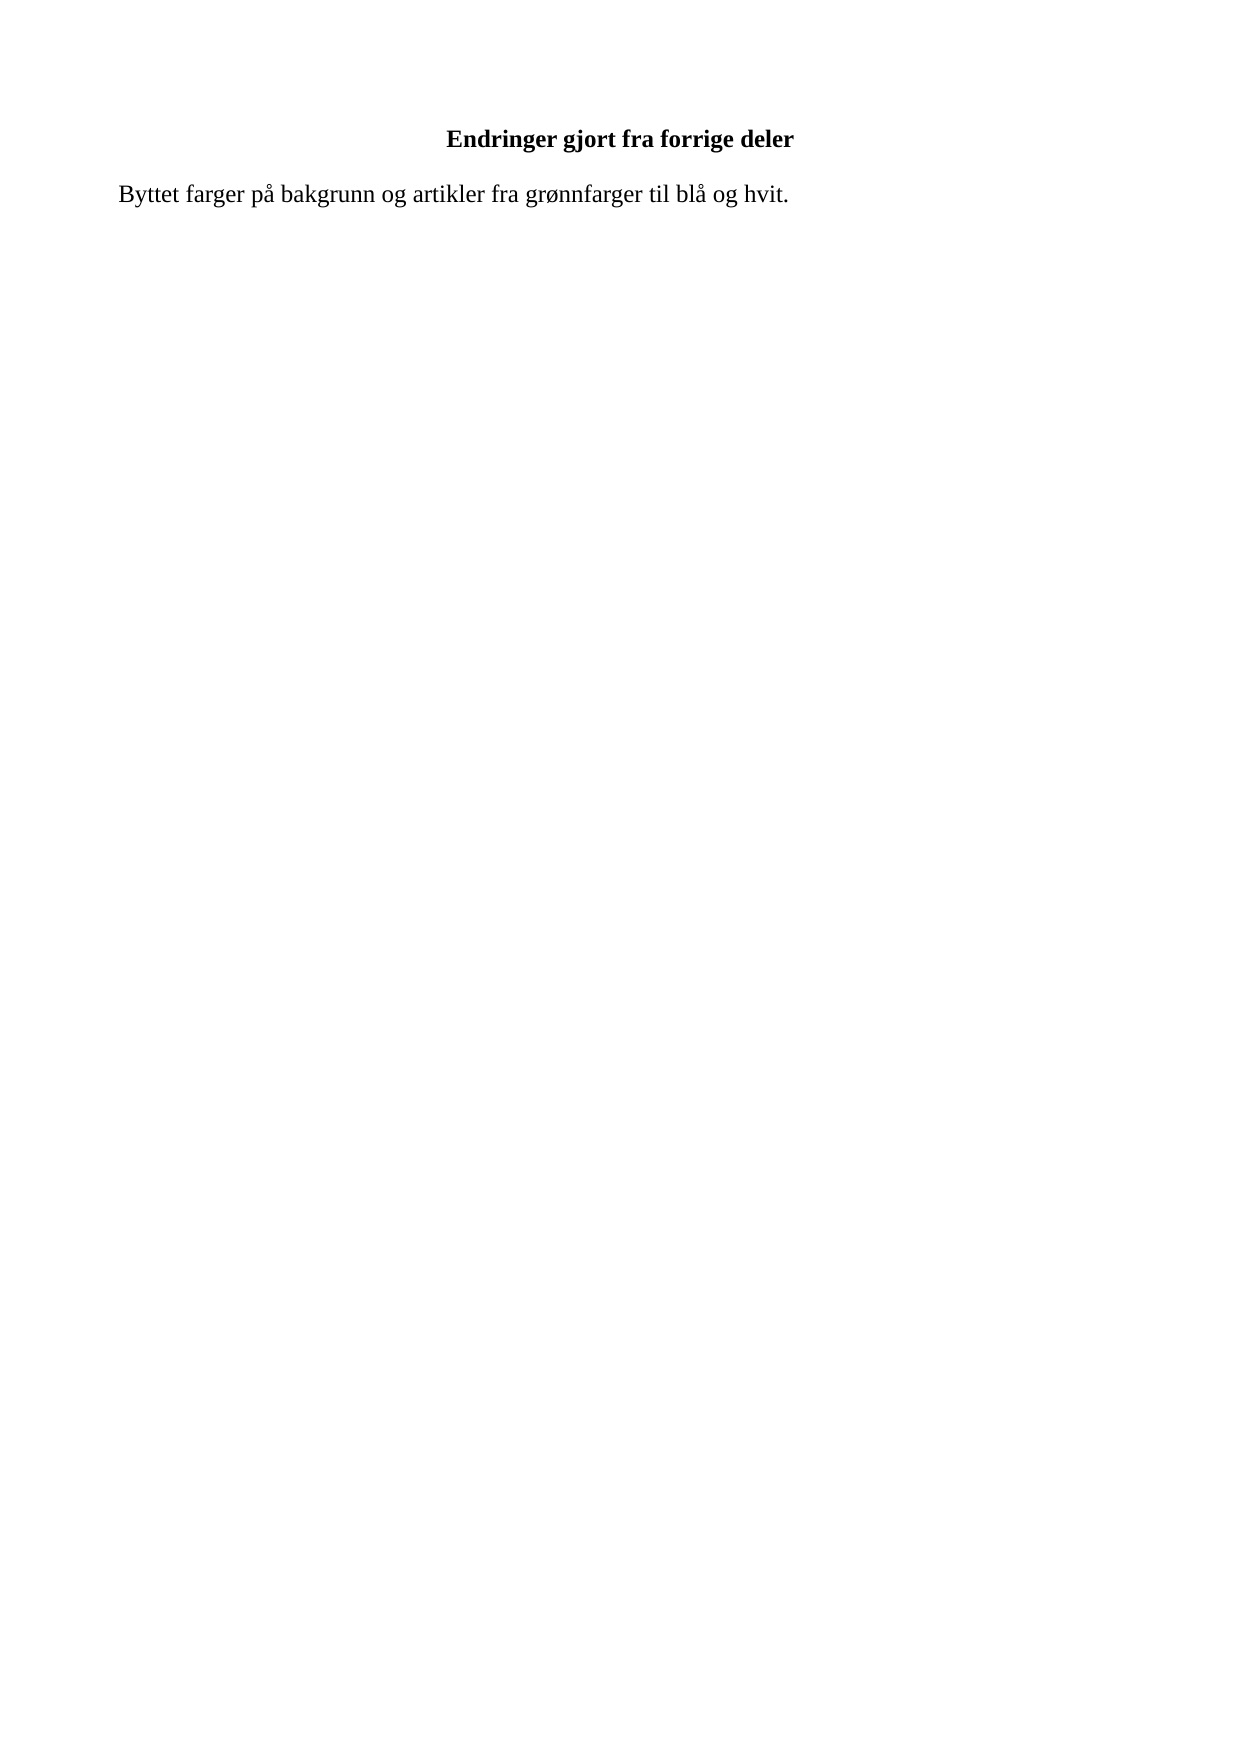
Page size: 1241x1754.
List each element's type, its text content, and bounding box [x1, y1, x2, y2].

text Endringer gjort fra forrige deler [118, 124, 1122, 153]
text Byttet farger på bakgrunn og artikler fra grønnfarger til blå og hvit. [118, 179, 1122, 208]
